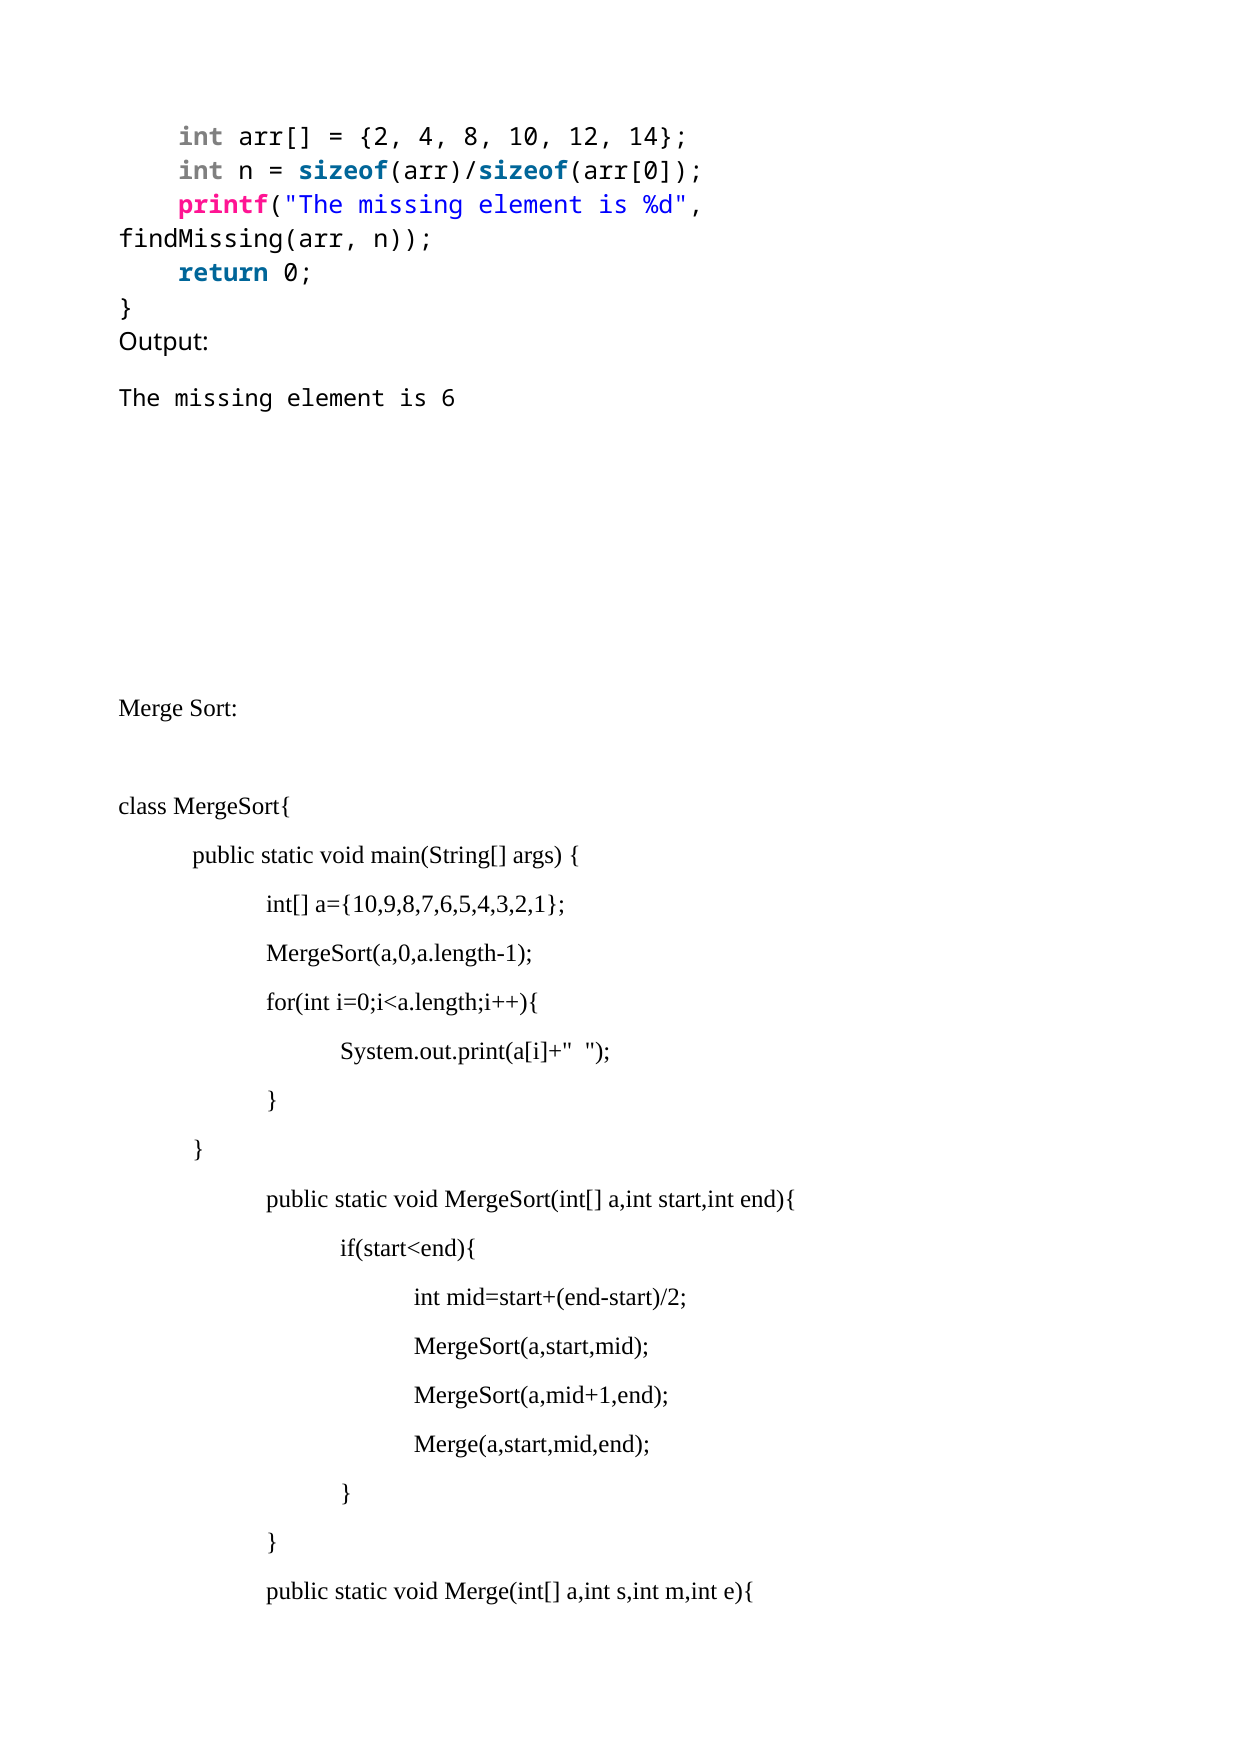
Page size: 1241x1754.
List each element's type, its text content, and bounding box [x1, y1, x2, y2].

text public static void Merge(int[] a,int s,int m,int e){ [118, 1576, 1122, 1605]
text int mid=start+(end-start)/2; [118, 1282, 1122, 1311]
text } [118, 1086, 1122, 1114]
text System.out.print(a[i]+" "); [118, 1036, 1122, 1065]
text for(int i=0;i<a.length;i++){ [118, 987, 1122, 1016]
text if(start<end){ [118, 1233, 1122, 1261]
table_header int arr[] = {2, 4, 8, 10, 12, 14}; int n = sizeof(arr)/sizeof(arr[0]); printf("The missing element is %d", findMissing(arr, n)); return 0; } [118, 118, 948, 323]
text Output: [118, 323, 1122, 357]
text MergeSort(a,start,mid); [118, 1331, 1122, 1359]
text Merge(a,start,mid,end); [118, 1429, 1122, 1458]
text class MergeSort{ [118, 791, 1122, 820]
text MergeSort(a,0,a.length-1); [118, 938, 1122, 967]
text public static void main(String[] args) { [118, 840, 1122, 869]
text } [118, 1134, 1122, 1163]
text The missing element is 6 [118, 382, 1122, 413]
text public static void MergeSort(int[] a,int start,int end){ [118, 1184, 1122, 1212]
text MergeSort(a,mid+1,end); [118, 1380, 1122, 1409]
text Merge Sort: [118, 693, 1122, 722]
text } [118, 1478, 1122, 1507]
text int[] a={10,9,8,7,6,5,4,3,2,1}; [118, 889, 1122, 918]
text } [118, 1527, 1122, 1556]
